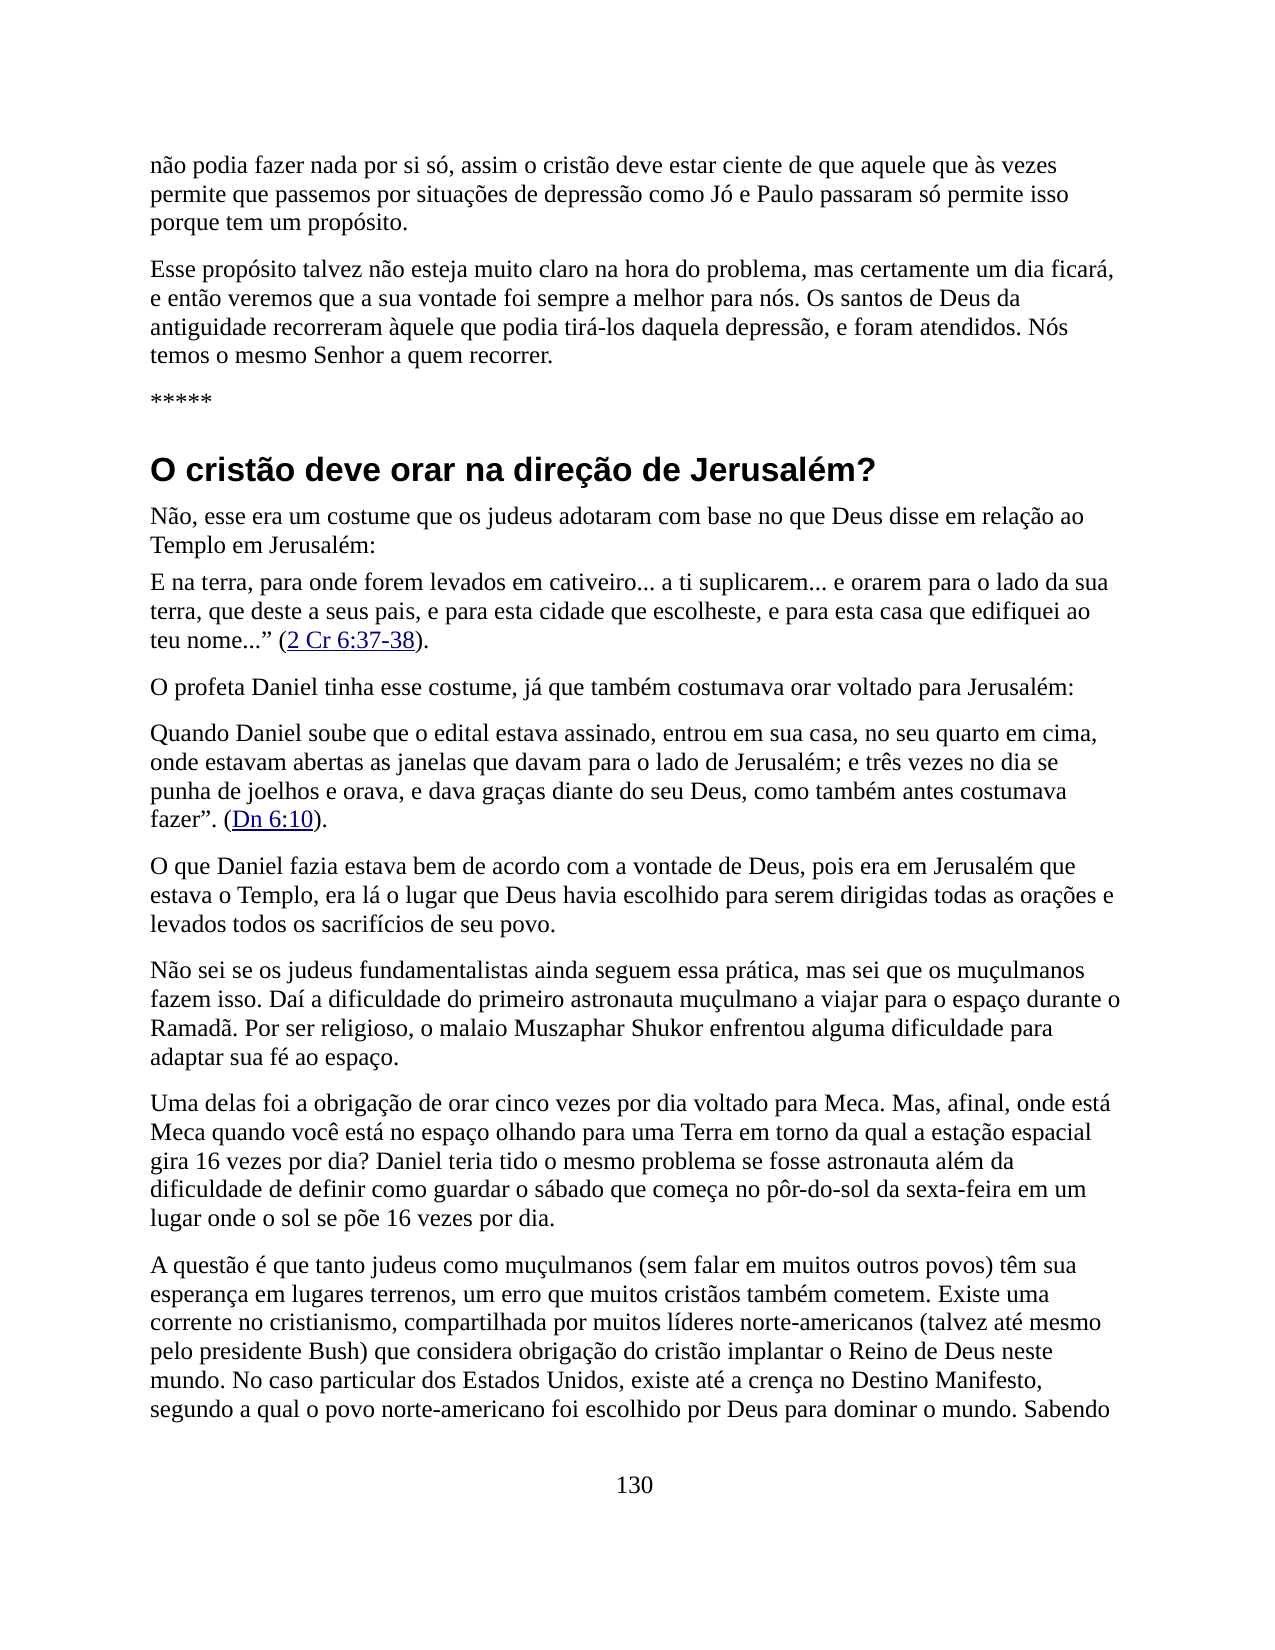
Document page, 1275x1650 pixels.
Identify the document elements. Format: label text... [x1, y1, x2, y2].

subtitle O cristão deve orar na direção de Jerusalém? [150, 450, 1125, 488]
text Não sei se os judeus fundamentalistas ainda seguem essa prática, mas sei que os muçulmanos fazem isso. Daí a dificuldade do primeiro astronauta muçulmano a viajar para o espaço durante o Ramadã. Por ser religioso, o malaio Muszaphar Shukor enfrentou alguma dificuldade para adaptar sua fé ao espaço. [150, 955, 1125, 1070]
text Esse propósito talvez não esteja muito claro na hora do problema, mas certamente um dia ficará, e então veremos que a sua vontade foi sempre a melhor para nós. Os santos de Deus da antiguidade recorreram àquele que podia tirá-los daquela depressão, e foram atendidos. Nós temos o mesmo Senhor a quem recorrer. [150, 254, 1125, 369]
text Uma delas foi a obrigação de orar cinco vezes por dia voltado para Meca. Mas, afinal, onde está Meca quando você está no espaço olhando para uma Terra em torno da qual a estação espacial gira 16 vezes por dia? Daniel teria tido o mesmo problema se fosse astronauta além da dificuldade de definir como guardar o sábado que começa no pôr-do-sol da sexta-feira em um lugar onde o sol se põe 16 vezes por dia. [150, 1088, 1125, 1232]
text Quando Daniel soube que o edital estava assinado, entrou em sua casa, no seu quarto em cima, onde estavam abertas as janelas que davam para o lado de Jerusalém; e três vezes no dia se punha de joelhos e orava, e dava graças diante do seu Deus, como também antes costumava fazer”. (Dn 6:10). [150, 718, 1125, 833]
text A questão é que tanto judeus como muçulmanos (sem falar em muitos outros povos) têm sua esperança em lugares terrenos, um erro que muitos cristãos também cometem. Existe uma corrente no cristianismo, compartilhada por muitos líderes norte-americanos (talvez até mesmo pelo presidente Bush) que considera obrigação do cristão implantar o Reino de Deus neste mundo. No caso particular dos Estados Unidos, existe até a crença no Destino Manifesto, segundo a qual o povo norte-americano foi escolhido por Deus para dominar o mundo. Sabendo [150, 1250, 1125, 1422]
text O profeta Daniel tinha esse costume, já que também costumava orar voltado para Jerusalém: [150, 672, 1125, 700]
text E na terra, para onde forem levados em cativeiro... a ti suplicarem... e orarem para o lado da sua terra, que deste a seus pais, e para esta cidade que escolheste, e para esta casa que edifiquei ao teu nome...” (2 Cr 6:37-38). [150, 567, 1125, 654]
text ***** [150, 387, 1125, 416]
text não podia fazer nada por si só, assim o cristão deve estar ciente de que aquele que às vezes permite que passemos por situações de depressão como Jó e Paulo passaram só permite isso porque tem um propósito. [150, 150, 1125, 236]
text O que Daniel fazia estava bem de acordo com a vontade de Deus, pois era em Jerusalém que estava o Templo, era lá o lugar que Deus havia escolhido para serem dirigidas todas as orações e levados todos os sacrifícios de seu povo. [150, 851, 1125, 937]
text Não, esse era um costume que os judeus adotaram com base no que Deus disse em relação ao Templo em Jerusalém: [150, 501, 1125, 558]
